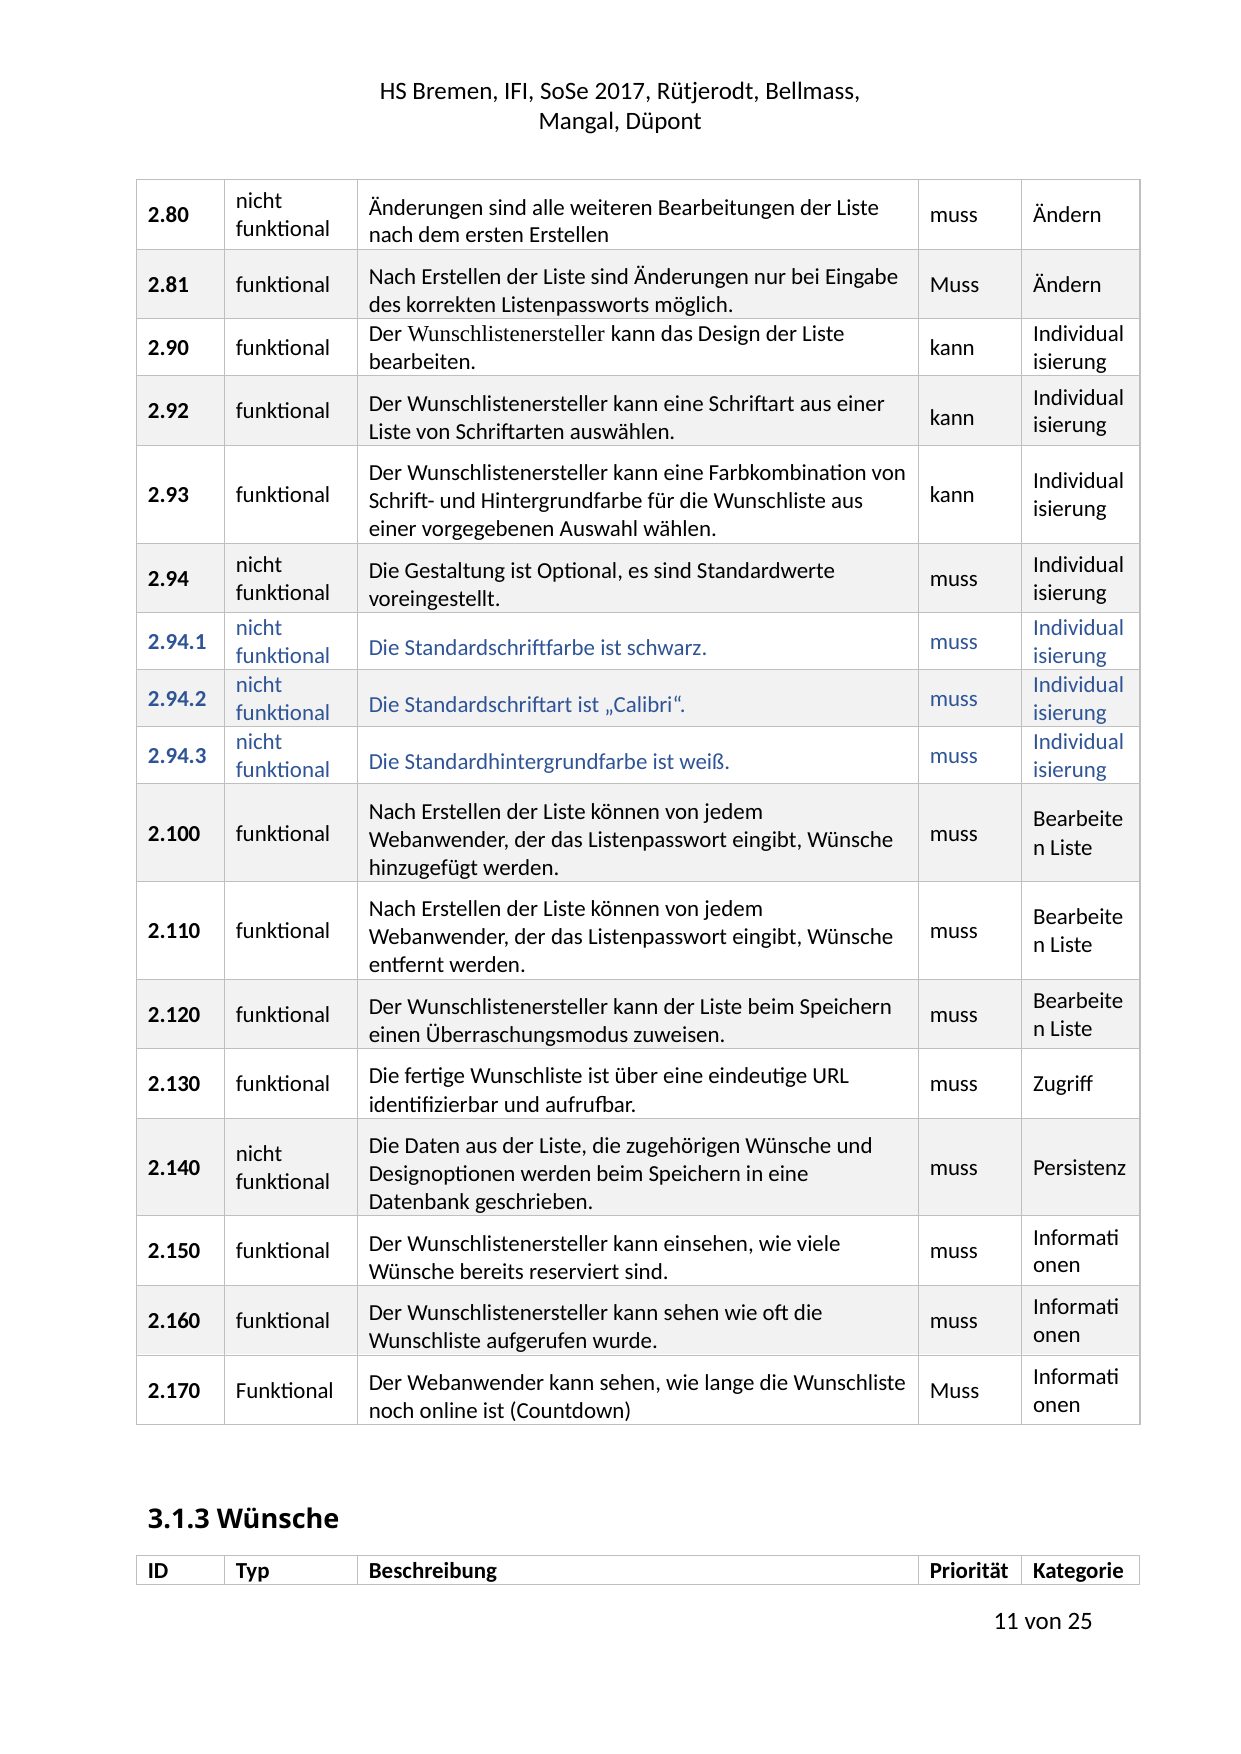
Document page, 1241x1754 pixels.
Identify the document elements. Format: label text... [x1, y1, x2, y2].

table_cell Individualisierung [1022, 319, 1139, 375]
table_cell Die Daten aus der Liste, die zugehörigen Wünsche und Designoptionen werden beim Speichern in eine Datenbank geschrieben. [358, 1119, 918, 1215]
table_cell Individualisierung [1022, 446, 1139, 542]
table_cell funktional [225, 882, 357, 978]
table_cell Die Standardschriftfarbe ist schwarz. [358, 613, 918, 669]
table_cell 2.120 [137, 980, 224, 1048]
table_cell 2.90 [137, 319, 224, 375]
table_cell Nach Erstellen der Liste können von jedem Webanwender, der das Listenpasswort eingibt, Wünsche entfernt werden. [358, 882, 918, 978]
table_cell nicht funktional [225, 1119, 357, 1215]
table_cell Änderungen sind alle weiteren Bearbeitungen der Liste nach dem ersten Erstellen [358, 180, 918, 249]
table_cell nicht funktional [225, 613, 357, 669]
table_cell Der Wunschlistenersteller kann eine Farbkombination von Schrift- und Hintergrundfarbe für die Wunschliste aus einer vorgegebenen Auswahl wählen. [358, 446, 918, 542]
table_header Kategorie [1022, 1556, 1139, 1584]
table_cell funktional [225, 980, 357, 1048]
table_cell Der Wunschlistenersteller kann der Liste beim Speichern einen Überraschungsmodus zuweisen. [358, 980, 918, 1048]
table_cell funktional [225, 784, 357, 881]
table_cell Informationen [1022, 1216, 1139, 1285]
table_cell muss [919, 882, 1021, 978]
table_cell Informationen [1022, 1356, 1139, 1424]
table_cell Muss [919, 1356, 1021, 1424]
table_cell funktional [225, 1216, 357, 1285]
table_cell kann [919, 446, 1021, 542]
table_cell Individualisierung [1022, 544, 1139, 612]
table_cell 2.160 [137, 1286, 224, 1354]
table_cell funktional [225, 376, 357, 445]
table_cell 2.100 [137, 784, 224, 881]
table_cell Die Standardhintergrundfarbe ist weiß. [358, 727, 918, 783]
table_cell muss [919, 727, 1021, 783]
table_cell 2.80 [137, 180, 224, 249]
table_cell Individualisierung [1022, 376, 1139, 445]
table_cell Der Wunschlistenersteller kann einsehen, wie viele Wünsche bereits reserviert sind. [358, 1216, 918, 1285]
table_cell 2.81 [137, 250, 224, 318]
table_header Beschreibung [358, 1556, 918, 1584]
table_cell Ändern [1022, 250, 1139, 318]
table_cell 2.92 [137, 376, 224, 445]
table_cell Persistenz [1022, 1119, 1139, 1215]
table_cell muss [919, 180, 1021, 249]
table_cell Nach Erstellen der Liste können von jedem Webanwender, der das Listenpasswort eingibt, Wünsche hinzugefügt werden. [358, 784, 918, 881]
table_cell Bearbeiten Liste [1022, 784, 1139, 881]
table_cell nicht funktional [225, 670, 357, 726]
table_cell funktional [225, 446, 357, 542]
table_cell Der Webanwender kann sehen, wie lange die Wunschliste noch online ist (Countdown) [358, 1356, 918, 1424]
table_cell Der Wunschlistenersteller kann sehen wie oft die Wunschliste aufgerufen wurde. [358, 1286, 918, 1354]
table_cell funktional [225, 1286, 357, 1354]
table_cell Informationen [1022, 1286, 1139, 1354]
table_cell 2.94.1 [137, 613, 224, 669]
table_cell 2.94.2 [137, 670, 224, 726]
table_cell Muss [919, 250, 1021, 318]
table_cell funktional [225, 1049, 357, 1118]
table_cell muss [919, 1049, 1021, 1118]
table_cell Bearbeiten Liste [1022, 882, 1139, 978]
table_cell muss [919, 613, 1021, 669]
table_cell Der Wunschlistenersteller kann eine Schriftart aus einer Liste von Schriftarten auswählen. [358, 376, 918, 445]
table_cell muss [919, 784, 1021, 881]
table_cell Die Gestaltung ist Optional, es sind Standardwerte voreingestellt. [358, 544, 918, 612]
table_cell Individualisierung [1022, 670, 1139, 726]
table_cell Funktional [225, 1356, 357, 1424]
table_header Typ [225, 1556, 357, 1584]
table_cell muss [919, 1119, 1021, 1215]
table_cell 2.170 [137, 1356, 224, 1424]
table_cell 2.94 [137, 544, 224, 612]
table_cell Die fertige Wunschliste ist über eine eindeutige URL identifizierbar und aufrufbar. [358, 1049, 918, 1118]
table_cell 2.140 [137, 1119, 224, 1215]
table_cell Individualisierung [1022, 727, 1139, 783]
table_header Priorität [919, 1556, 1021, 1584]
table_cell kann [919, 376, 1021, 445]
table_cell Individualisierung [1022, 613, 1139, 669]
table_cell Ändern [1022, 180, 1139, 249]
table_cell muss [919, 980, 1021, 1048]
table_cell funktional [225, 319, 357, 375]
table_cell nicht funktional [225, 544, 357, 612]
table_cell 2.130 [137, 1049, 224, 1118]
table_cell muss [919, 544, 1021, 612]
table_cell kann [919, 319, 1021, 375]
table_cell Der Wunschlistenersteller kann das Design der Liste bearbeiten. [358, 319, 918, 375]
table_cell nicht funktional [225, 180, 357, 249]
table_cell muss [919, 670, 1021, 726]
table_cell 2.94.3 [137, 727, 224, 783]
table_cell Die Standardschriftart ist „Calibri“. [358, 670, 918, 726]
table_cell Bearbeiten Liste [1022, 980, 1139, 1048]
table_header ID [137, 1556, 224, 1584]
table_cell 2.110 [137, 882, 224, 978]
table_cell 2.150 [137, 1216, 224, 1285]
table_cell nicht funktional [225, 727, 357, 783]
table_cell Nach Erstellen der Liste sind Änderungen nur bei Eingabe des korrekten Listenpassworts möglich. [358, 250, 918, 318]
table_cell Zugriff [1022, 1049, 1139, 1118]
table_cell 2.93 [137, 446, 224, 542]
table_cell muss [919, 1286, 1021, 1354]
table_cell muss [919, 1216, 1021, 1285]
table_cell funktional [225, 250, 357, 318]
subtitle 3.1.3 Wünsche [148, 1500, 1093, 1537]
